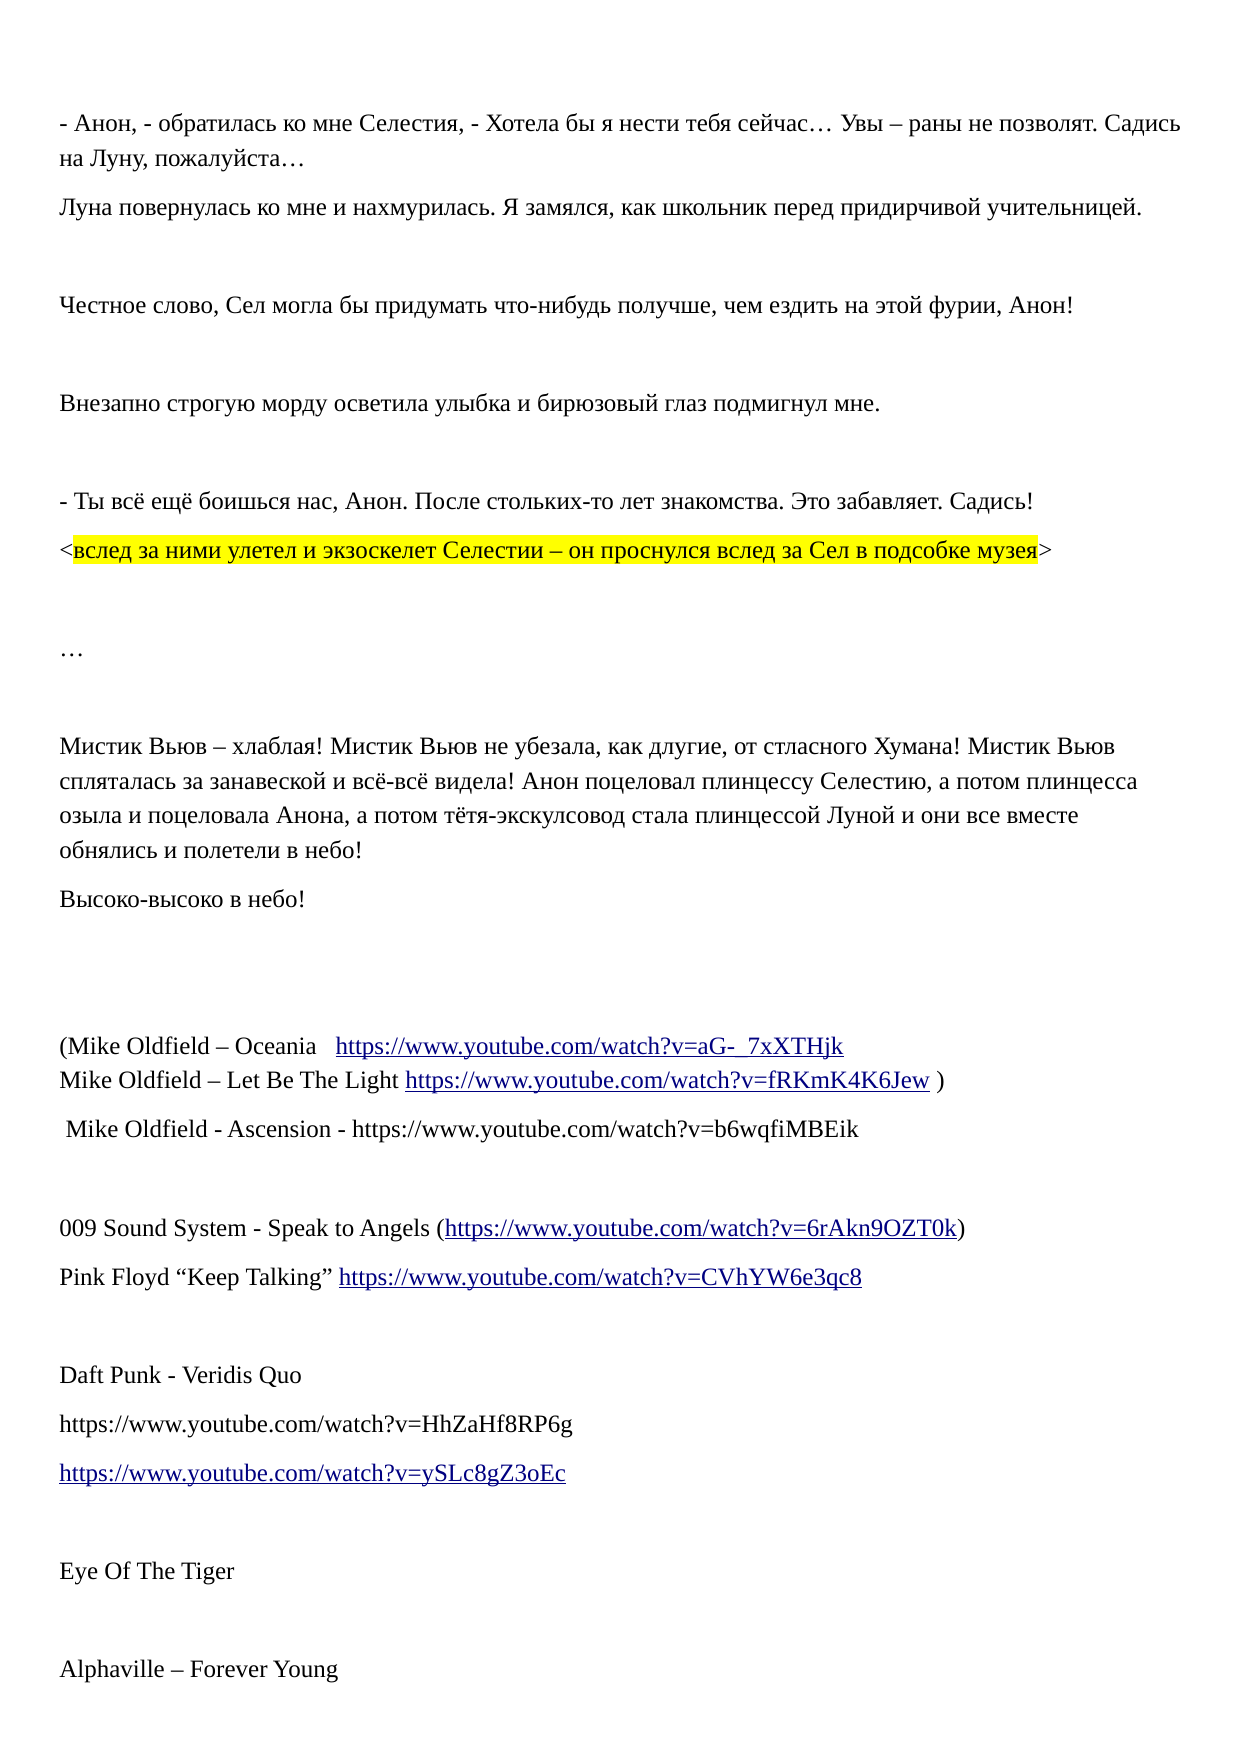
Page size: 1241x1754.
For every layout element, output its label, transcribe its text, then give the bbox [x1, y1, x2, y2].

text Alphaville – Forever Young [59, 1654, 1181, 1683]
text Высоко-высоко в небо! [59, 884, 1181, 913]
text 009 Sound System - Speak to Angels (https://www.youtube.com/watch?v=6rAkn9OZT0k) [59, 1213, 1181, 1241]
text Pink Floyd “Keep Talking” https://www.youtube.com/watch?v=CVhYW6e3qc8 [59, 1262, 1181, 1291]
text https://www.youtube.com/watch?v=ySLc8gZ3oEc [59, 1458, 1181, 1487]
text (Mike Oldfield – Oceania https://www.youtube.com/watch?v=aG-_7xXTHjk Mike Oldfield – Let Be The Light https://www.youtube.com/watch?v=fRKmK4K6Jew ) [59, 1031, 1181, 1094]
text Луна повернулась ко мне и нахмурилась. Я замялся, как школьник перед придирчивой учительницей. [59, 192, 1181, 220]
text - Анон, - обратилась ко мне Селестия, - Хотела бы я нести тебя сейчас… Увы – раны не позволят. Садись на Луну, пожалуйста… [59, 108, 1181, 171]
text https://www.youtube.com/watch?v=HhZaHf8RP6g [59, 1409, 1181, 1438]
text Внезапно строгую морду осветила улыбка и бирюзовый глаз подмигнул мне. [59, 388, 1181, 417]
text - Ты всё ещё боишься нас, Анон. После стольких-то лет знакомства. Это забавляет. Садись! [59, 486, 1181, 515]
text <вслед за ними улетел и экзоскелет Селестии – он проснулся вслед за Сел в подсобке музея> [59, 535, 1181, 564]
text Мистик Вьюв – хлаблая! Мистик Вьюв не убезала, как длугие, от стласного Хумана! Мистик Вьюв спляталась за занавеской и всё-всё видела! Анон поцеловал плинцессу Селестию, а потом плинцесса озыла и поцеловала Анона, а потом тётя-экскулсовод стала плинцессой Луной и они все вместе обнялись и полетели в небо! [59, 731, 1181, 863]
text Mike Oldfield - Ascension - https://www.youtube.com/watch?v=b6wqfiMBEik [59, 1114, 1181, 1143]
text Daft Punk - Veridis Quo [59, 1360, 1181, 1389]
text Eye Of The Tiger [59, 1556, 1181, 1585]
text … [59, 633, 1181, 662]
text Честное слово, Сел могла бы придумать что-нибудь получше, чем ездить на этой фурии, Анон! [59, 290, 1181, 318]
